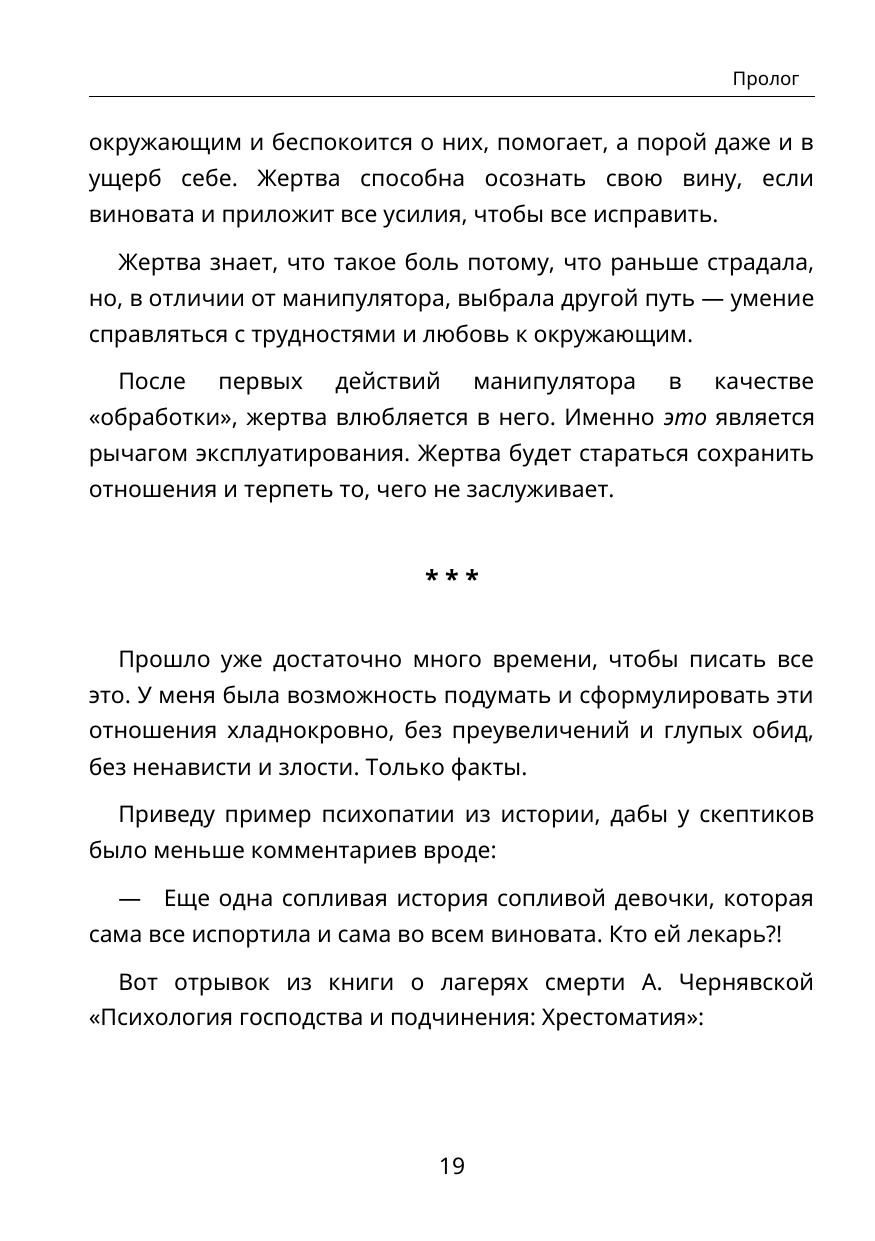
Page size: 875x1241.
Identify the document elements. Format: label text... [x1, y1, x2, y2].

text После первых действий манипулятора в качестве «обработки», жертва влюбляется в него. Именно это является рычагом эксплуатирования. Жертва будет стараться сохранить отношения и терпеть то, чего не заслуживает. [88, 365, 815, 504]
text Прошло уже достаточно много времени, чтобы писать все это. У меня была возможность подумать и сформулировать эти отношения хладнокровно, без преувеличений и глупых обид, без ненависти и злости. Только факты. [88, 643, 815, 782]
list Еще одна сопливая история сопливой девочки, которая сама все испортила и сама во всем виновата. Кто ей лекарь?! [88, 882, 815, 949]
text окружающим и беспокоится о них, помогает, а порой даже и в ущерб себе. Жертва способна осознать свою вину, если виновата и приложит все усилия, чтобы все исправить. [88, 126, 815, 229]
subtitle * * * [88, 562, 815, 596]
text Вот отрывок из книги о лагерях смерти А. Чернявской «Психология господства и подчинения: Хрестоматия»: [88, 965, 815, 1033]
text Приведу пример психопатии из истории, дабы у скептиков было меньше комментариев вроде: [88, 798, 815, 865]
text Жертва знает, что такое боль потому, что раньше страдала, но, в отличии от манипулятора, выбрала другой путь — умение справляться с трудностями и любовь к окружающим. [88, 246, 815, 349]
